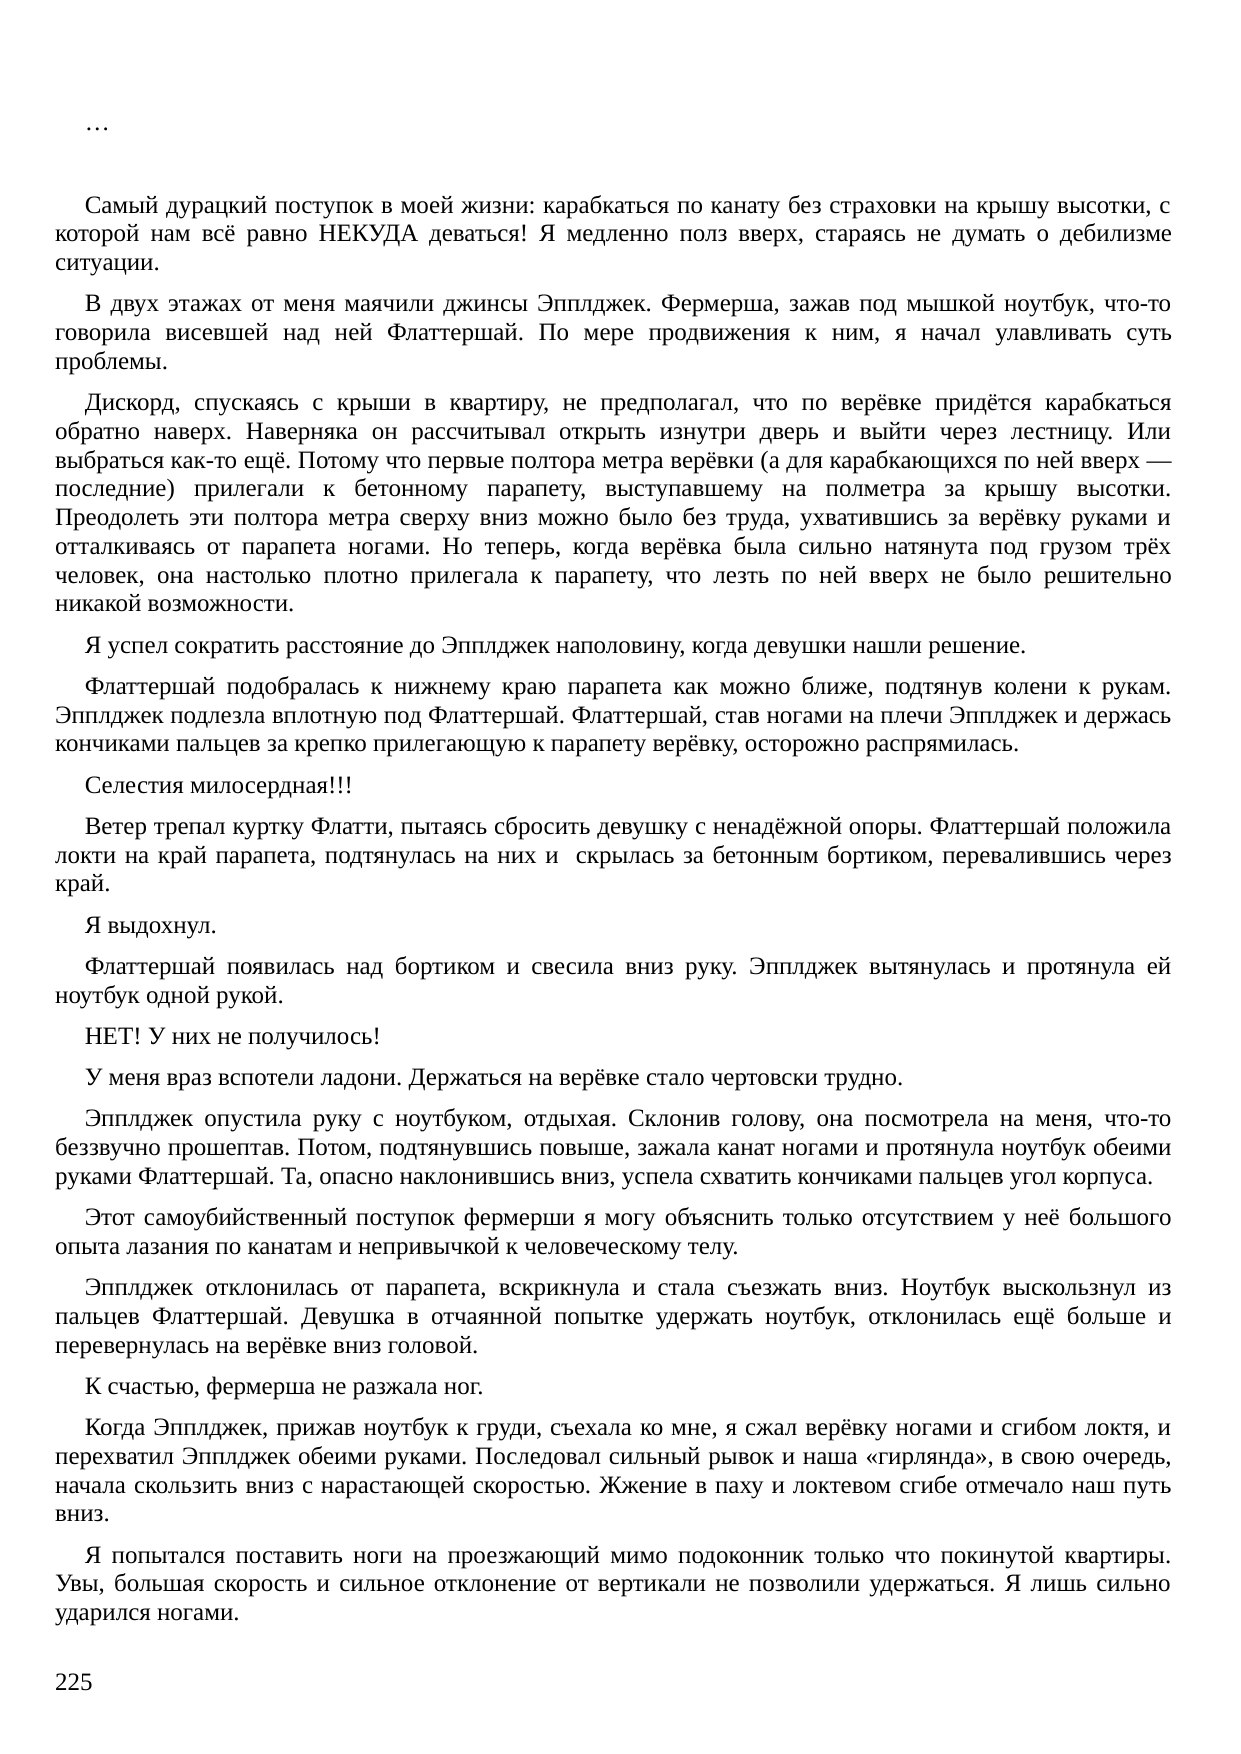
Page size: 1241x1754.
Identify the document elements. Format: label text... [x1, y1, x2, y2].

text Эпплджек отклонилась от парапета, вскрикнула и стала съезжать вниз. Ноутбук выскользнул из пальцев Флаттершай. Девушка в отчаянной попытке удержать ноутбук, отклонилась ещё больше и перевернулась на верёвке вниз головой. [55, 1272, 1173, 1358]
text У меня враз вспотели ладони. Держаться на верёвке стало чертовски трудно. [55, 1062, 1173, 1091]
text Флаттершай подобралась к нижнему краю парапета как можно ближе, подтянув колени к рукам. Эпплджек подлезла вплотную под Флаттершай. Флаттершай, став ногами на плечи Эпплджек и держась кончиками пальцев за крепко прилегающую к парапету верёвку, осторожно распрямилась. [55, 671, 1173, 757]
text … [55, 107, 1173, 136]
text Самый дурацкий поступок в моей жизни: карабкаться по канату без страховки на крышу высотки, с которой нам всё равно НЕКУДА деваться! Я медленно полз вверх, стараясь не думать о дебилизме ситуации. [55, 190, 1173, 276]
text Когда Эпплджек, прижав ноутбук к груди, съехала ко мне, я сжал верёвку ногами и сгибом локтя, и перехватил Эпплджек обеими руками. Последовал сильный рывок и наша «гирлянда», в свою очередь, начала скользить вниз с нарастающей скоростью. Жжение в паху и локтевом сгибе отмечало наш путь вниз. [55, 1412, 1173, 1527]
text Эпплджек опустила руку с ноутбуком, отдыхая. Склонив голову, она посмотрела на меня, что-то беззвучно прошептав. Потом, подтянувшись повыше, зажала канат ногами и протянула ноутбук обеими руками Флаттершай. Та, опасно наклонившись вниз, успела схватить кончиками пальцев угол корпуса. [55, 1103, 1173, 1190]
text НЕТ! У них не получилось! [55, 1021, 1173, 1050]
text Я успел сократить расстояние до Эпплджек наполовину, когда девушки нашли решение. [55, 630, 1173, 658]
text Я попытался поставить ноги на проезжающий мимо подоконник только что покинутой квартиры. Увы, большая скорость и сильное отклонение от вертикали не позволили удержаться. Я лишь сильно ударился ногами. [55, 1540, 1173, 1626]
text Селестия милосердная!!! [55, 770, 1173, 798]
text Я выдохнул. [55, 910, 1173, 938]
text Этот самоубийственный поступок фермерши я могу объяснить только отсутствием у неё большого опыта лазания по канатам и непривычкой к человеческому телу. [55, 1202, 1173, 1260]
text Дискорд, спускаясь с крыши в квартиру, не предполагал, что по верёвке придётся карабкаться обратно наверх. Наверняка он рассчитывал открыть изнутри дверь и выйти через лестницу. Или выбраться как-то ещё. Потому что первые полтора метра верёвки (а для карабкающихся по ней вверх — последние) прилегали к бетонному парапету, выступавшему на полметра за крышу высотки. Преодолеть эти полтора метра сверху вниз можно было без труда, ухватившись за верёвку руками и отталкиваясь от парапета ногами. Но теперь, когда верёвка была сильно натянута под грузом трёх человек, она настолько плотно прилегала к парапету, что лезть по ней вверх не было решительно никакой возможности. [55, 387, 1173, 617]
text Флаттершай появилась над бортиком и свесила вниз руку. Эпплджек вытянулась и протянула ей ноутбук одной рукой. [55, 951, 1173, 1008]
text В двух этажах от меня маячили джинсы Эпплджек. Фермерша, зажав под мышкой ноутбук, что-то говорила висевшей над ней Флаттершай. По мере продвижения к ним, я начал улавливать суть проблемы. [55, 288, 1173, 375]
text К счастью, фермерша не разжала ног. [55, 1371, 1173, 1400]
text Ветер трепал куртку Флатти, пытаясь сбросить девушку с ненадёжной опоры. Флаттершай положила локти на край парапета, подтянулась на них и скрылась за бетонным бортиком, перевалившись через край. [55, 811, 1173, 897]
